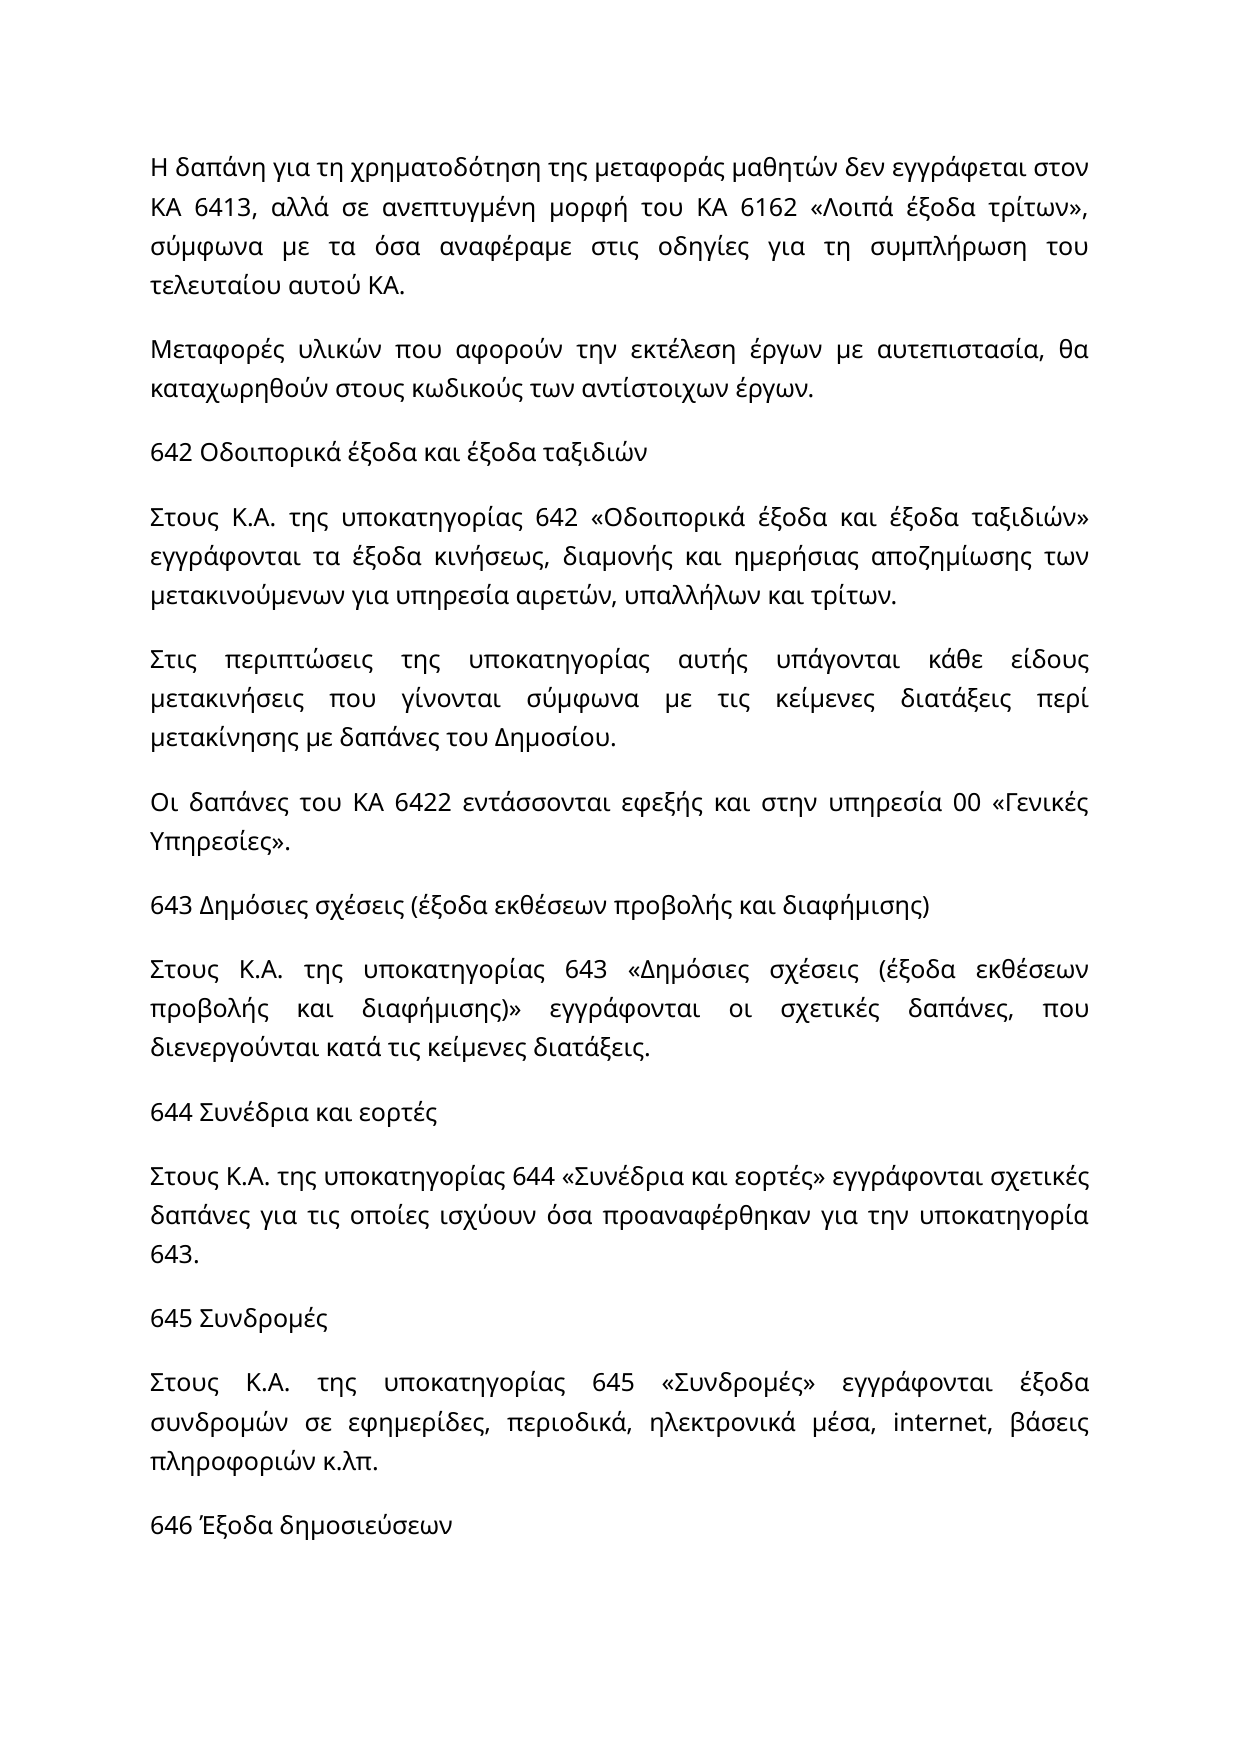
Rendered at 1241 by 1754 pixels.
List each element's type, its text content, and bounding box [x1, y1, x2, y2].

text Στους Κ.Α. της υποκατηγορίας 644 «Συνέδρια και εορτές» εγγράφονται σχετικές δαπάνες για τις οποίες ισχύουν όσα προαναφέρθηκαν για την υποκατηγορία 643. [150, 1158, 1090, 1271]
text Στους Κ.Α. της υποκατηγορίας 645 «Συνδρομές» εγγράφονται έξοδα συνδρομών σε εφημερίδες, περιοδικά, ηλεκτρονικά μέσα, internet, βάσεις πληροφοριών κ.λπ. [150, 1365, 1090, 1477]
text Μεταφορές υλικών που αφορούν την εκτέλεση έργων με αυτεπιστασία, θα καταχωρηθούν στους κωδικούς των αντίστοιχων έργων. [150, 332, 1090, 405]
text Στους Κ.Α. της υποκατηγορίας 642 «Οδοιπορικά έξοδα και έξοδα ταξιδιών» εγγράφονται τα έξοδα κινήσεως, διαμονής και ημερήσιας αποζημίωσης των μετακινούμενων για υπηρεσία αιρετών, υπαλλήλων και τρίτων. [150, 499, 1090, 612]
text Στις περιπτώσεις της υποκατηγορίας αυτής υπάγονται κάθε είδους μετακινήσεις που γίνονται σύμφωνα με τις κείμενες διατάξεις περί μετακίνησης με δαπάνες του Δημοσίου. [150, 642, 1090, 754]
text 645 Συνδρομές [150, 1301, 1090, 1335]
text Στους Κ.Α. της υποκατηγορίας 643 «Δημόσιες σχέσεις (έξοδα εκθέσεων προβολής και διαφήμισης)» εγγράφονται οι σχετικές δαπάνες, που διενεργούνται κατά τις κείμενες διατάξεις. [150, 952, 1090, 1064]
text Οι δαπάνες του ΚΑ 6422 εντάσσονται εφεξής και στην υπηρεσία 00 «Γενικές Υπηρεσίες». [150, 784, 1090, 857]
text 642 Οδοιπορικά έξοδα και έξοδα ταξιδιών [150, 435, 1090, 469]
text 646 Έξοδα δημοσιεύσεων [150, 1507, 1090, 1542]
text 643 Δημόσιες σχέσεις (έξοδα εκθέσεων προβολής και διαφήμισης) [150, 887, 1090, 922]
text 644 Συνέδρια και εορτές [150, 1094, 1090, 1128]
text Η δαπάνη για τη χρηματοδότηση της μεταφοράς μαθητών δεν εγγράφεται στον ΚΑ 6413, αλλά σε ανεπτυγμένη μορφή του ΚΑ 6162 «Λοιπά έξοδα τρίτων», σύμφωνα με τα όσα αναφέραμε στις οδηγίες για τη συμπλήρωση του τελευταίου αυτού ΚΑ. [150, 150, 1090, 302]
